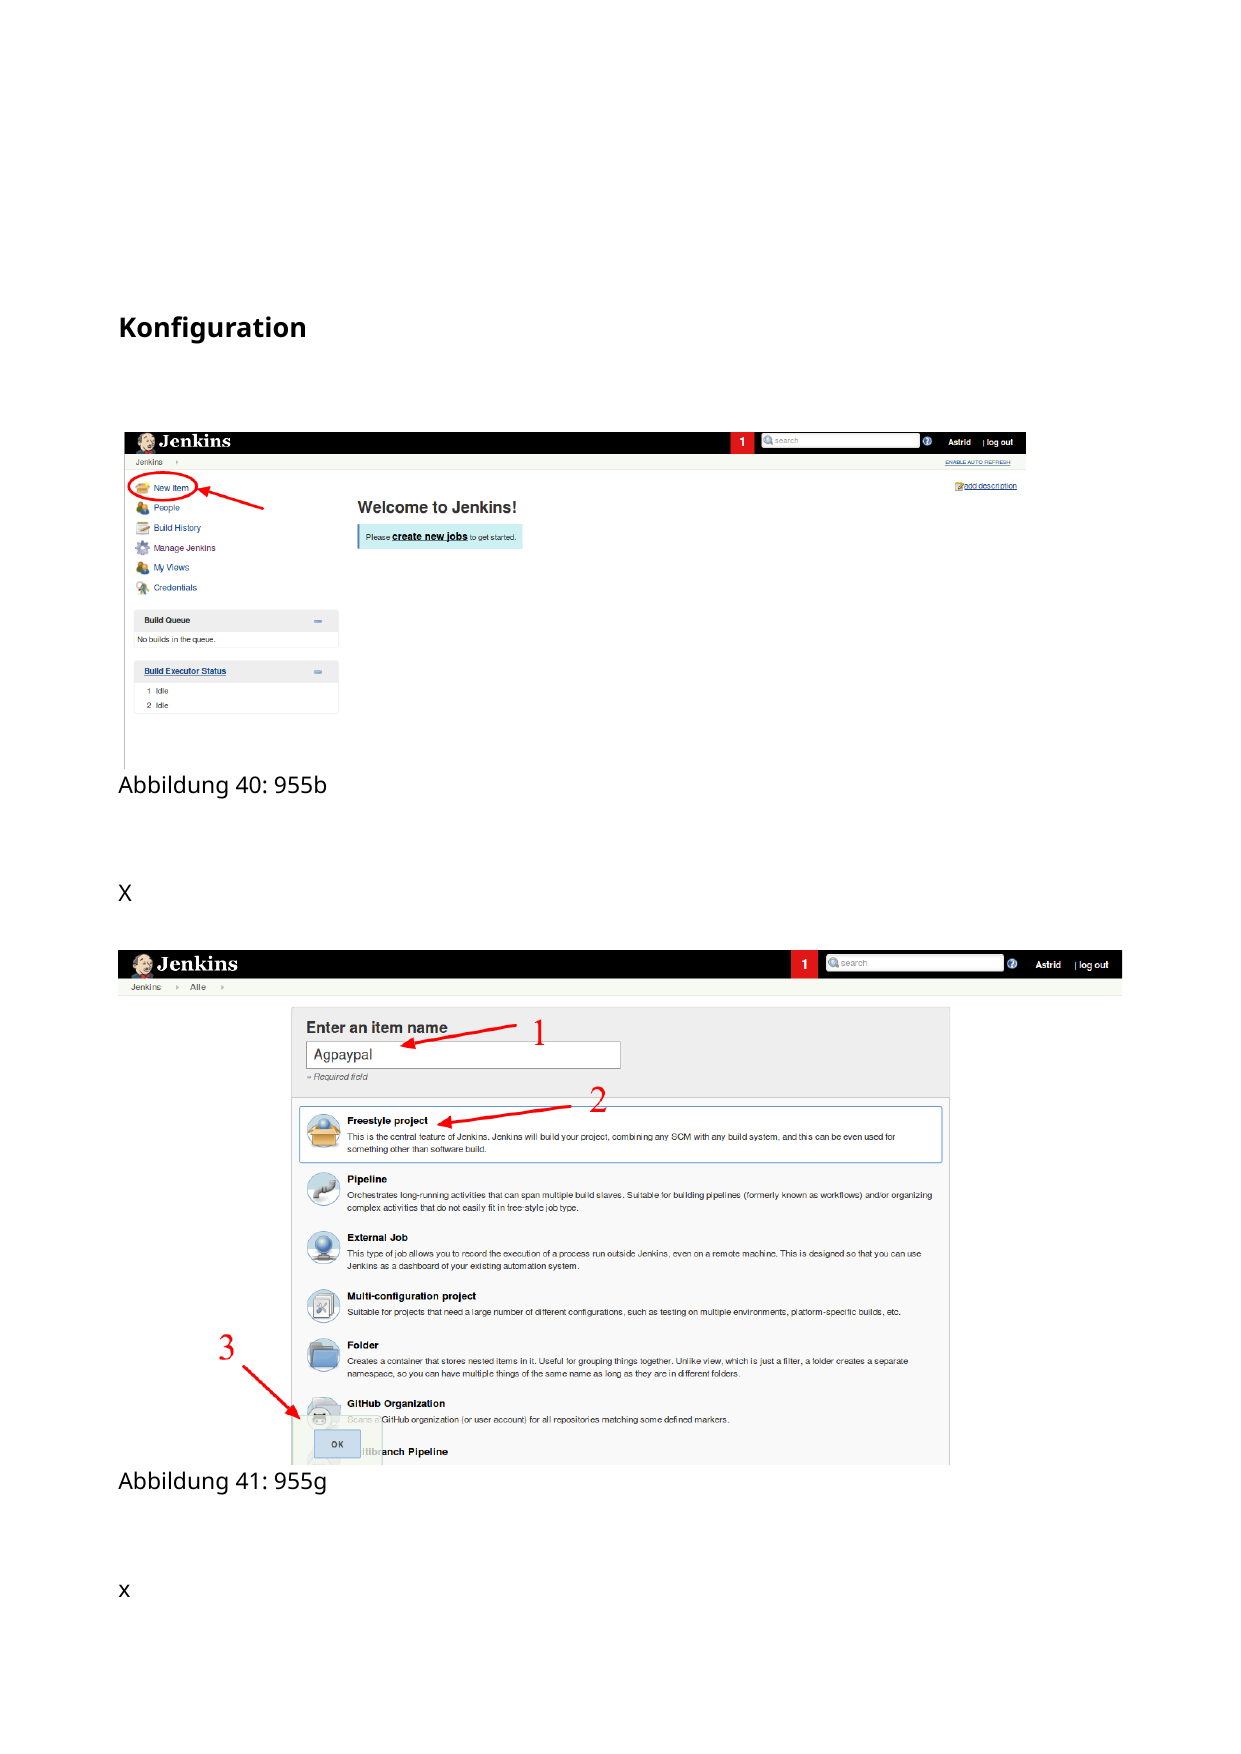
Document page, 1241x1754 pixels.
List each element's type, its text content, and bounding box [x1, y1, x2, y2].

text x [118, 1573, 1122, 1604]
text Abbildung 41: 955g [118, 1465, 1122, 1496]
text Abbildung 40: 955b [118, 769, 1122, 800]
text X [118, 877, 1122, 908]
picture [118, 950, 1123, 1465]
subtitle Konfiguration [118, 309, 1122, 346]
picture [118, 432, 1123, 769]
